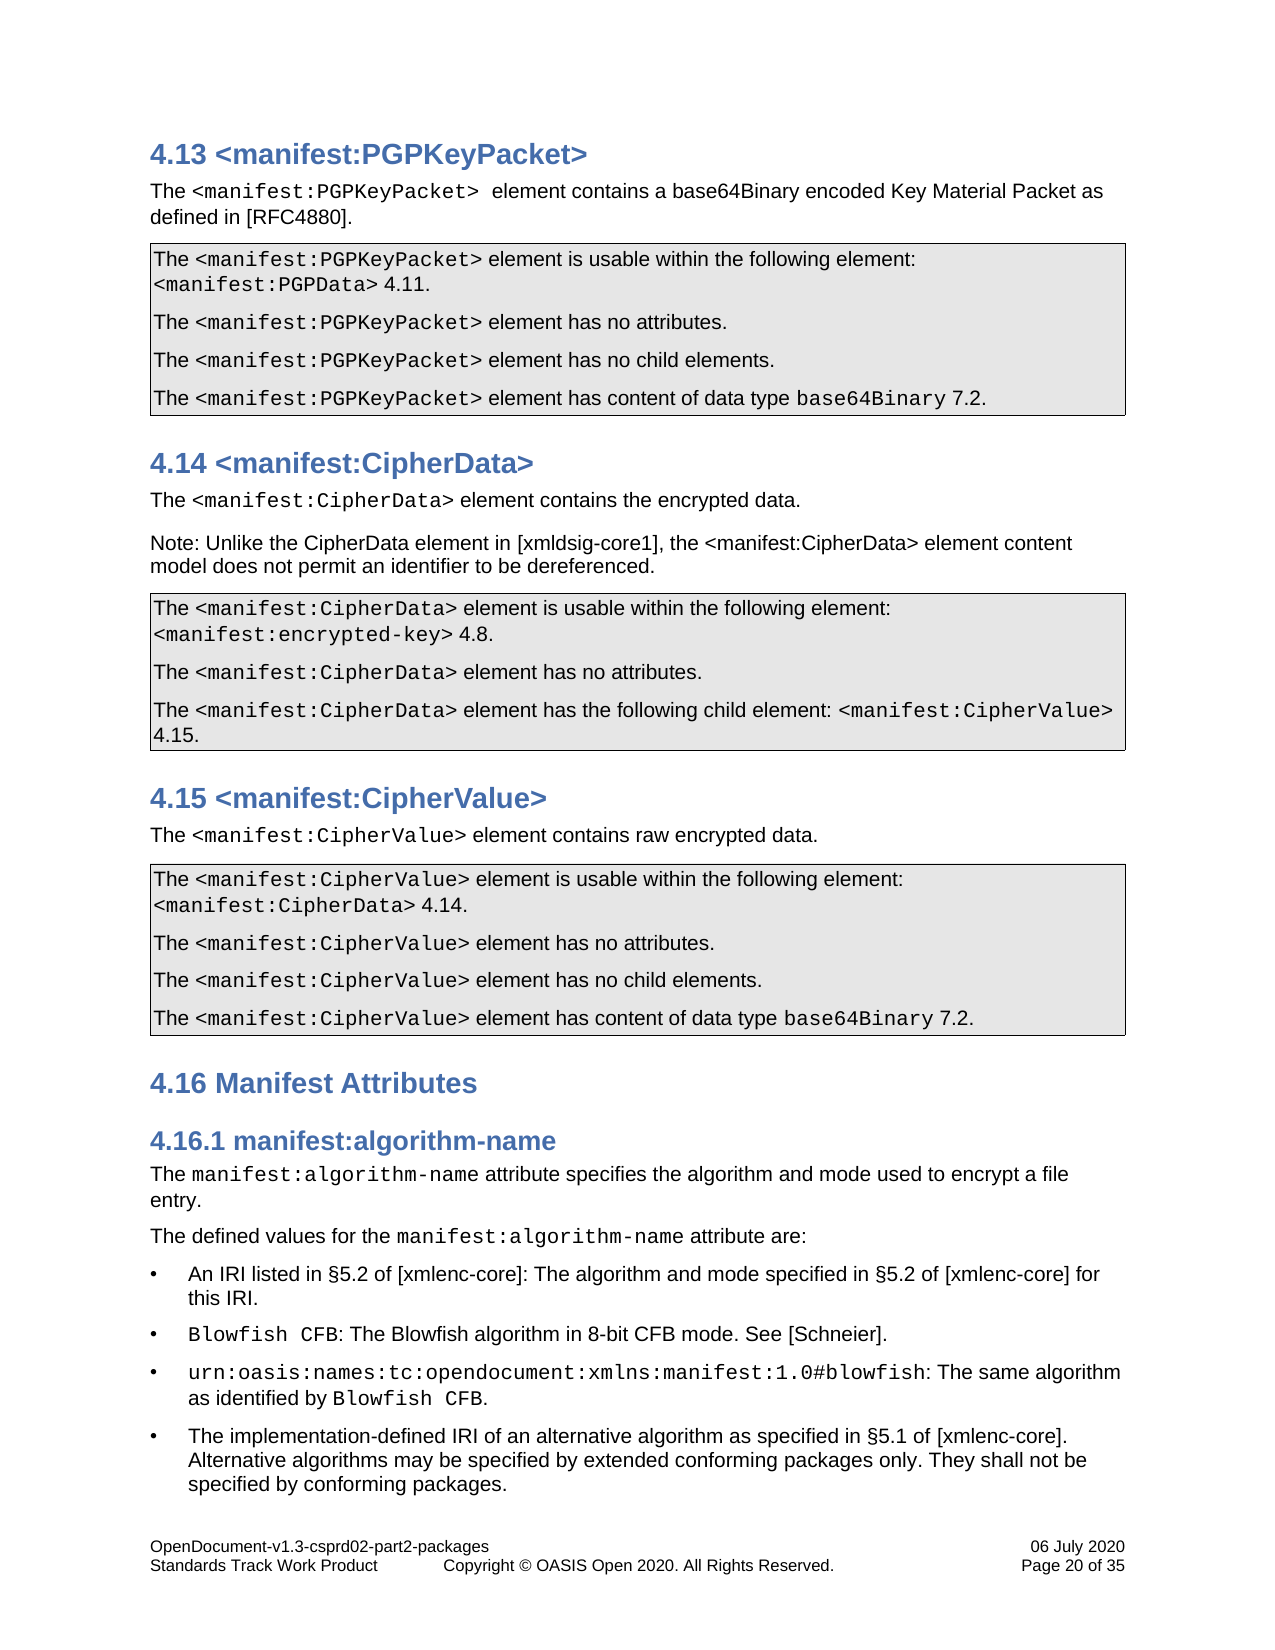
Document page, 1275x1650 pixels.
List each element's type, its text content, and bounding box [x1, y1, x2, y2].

subtitle Manifest Attributes [150, 1066, 1125, 1100]
list The <manifest:CipherValue> element has content of data type base64Binary ?. [151, 1003, 1125, 1035]
list Blowfish CFB: The Blowfish algorithm in 8-bit CFB mode. See [Schneier]. [150, 1322, 1125, 1348]
text The <manifest:CipherData> element contains the encrypted data. [150, 488, 1125, 514]
list The <manifest:PGPKeyPacket> element has content of data type base64Binary ?. [151, 383, 1125, 415]
list The <manifest:PGPKeyPacket> element is usable within the following element: <manifest:PGPData> ?. [151, 244, 1125, 298]
list urn:oasis:names:tc:opendocument:xmlns:manifest:1.0#blowfish: The same algorithm as identified by Blowfish CFB. [150, 1360, 1125, 1412]
list An IRI listed in §5.2 of [xmlenc-core]: The algorithm and mode specified in §5.2 of [xmlenc-core] for this IRI. [150, 1262, 1125, 1310]
text The <manifest:CipherValue> element contains raw encrypted data. [150, 823, 1125, 849]
text The defined values for the manifest:algorithm-name attribute are: [150, 1224, 1125, 1250]
subtitle manifest:algorithm-name [150, 1125, 1125, 1156]
list The <manifest:CipherValue> element is usable within the following element: <manifest:CipherData> ?. [151, 865, 1125, 918]
list The implementation-defined IRI of an alternative algorithm as specified in §5.1 of [xmlenc-core]. Alternative algorithms may be specified by extended conforming packages only. They shall not be specified by conforming packages. [150, 1424, 1125, 1496]
subtitle <manifest:CipherValue> [150, 781, 1125, 815]
text The <manifest:PGPKeyPacket> element contains a base64Binary encoded Key Material Packet as defined in [RFC4880]. [150, 179, 1125, 229]
list The <manifest:CipherValue> element has no child elements. [151, 965, 1125, 994]
list The <manifest:CipherData> element has the following child element: <manifest:CipherValue> ?. [151, 694, 1125, 750]
list The <manifest:CipherValue> element has no attributes. [151, 927, 1125, 956]
subtitle <manifest:CipherData> [150, 446, 1125, 479]
subtitle <manifest:PGPKeyPacket> [150, 137, 1125, 171]
list The <manifest:PGPKeyPacket> element has no child elements. [151, 345, 1125, 374]
list The <manifest:PGPKeyPacket> element has no attributes. [151, 307, 1125, 336]
list The <manifest:CipherData> element has no attributes. [151, 656, 1125, 685]
list The <manifest:CipherData> element is usable within the following element: <manifest:encrypted-key> ?. [151, 594, 1125, 647]
text Note: Unlike the CipherData element in [xmldsig-core1], the <manifest:CipherData> element content model does not permit an identifier to be dereferenced. [150, 530, 1125, 578]
text The manifest:algorithm-name attribute specifies the algorithm and mode used to encrypt a file entry. [150, 1162, 1125, 1212]
